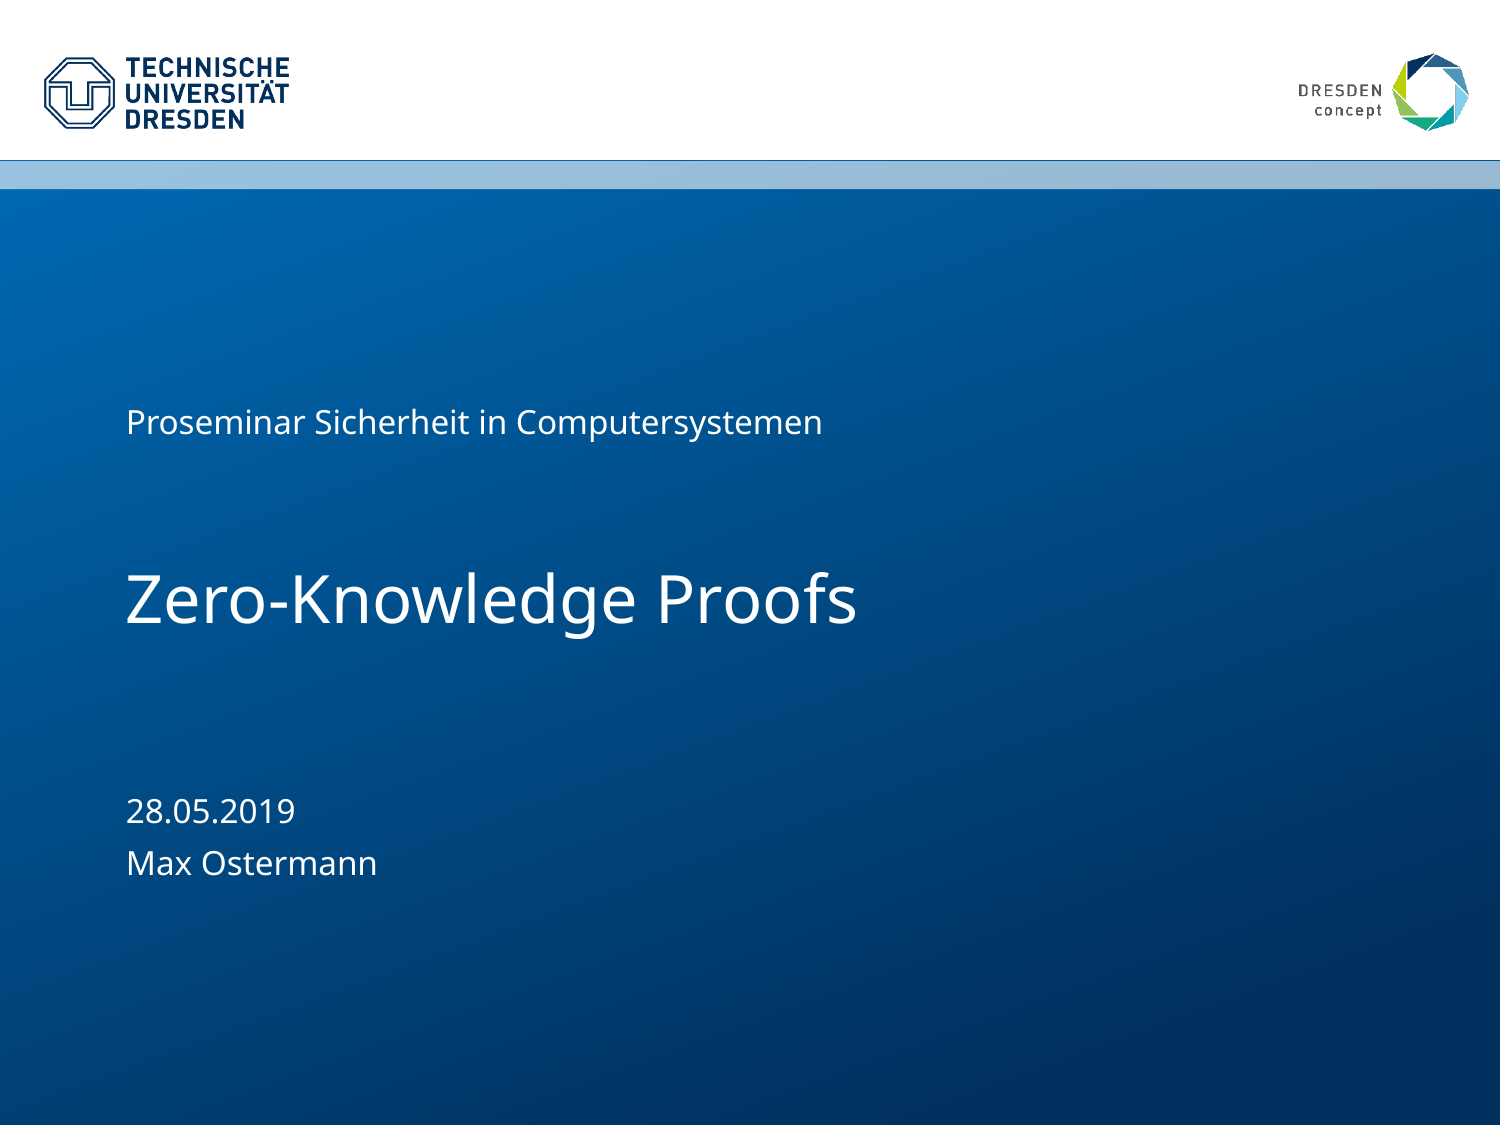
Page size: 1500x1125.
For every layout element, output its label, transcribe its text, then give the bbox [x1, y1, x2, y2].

title Zero-Knowledge Proofs [125, 556, 1436, 716]
picture [44, 57, 289, 129]
subtitle 28.05.2019 Max Ostermann [125, 737, 1436, 941]
list Proseminar Sicherheit in Computersystemen [125, 401, 1436, 538]
picture [1299, 53, 1469, 131]
